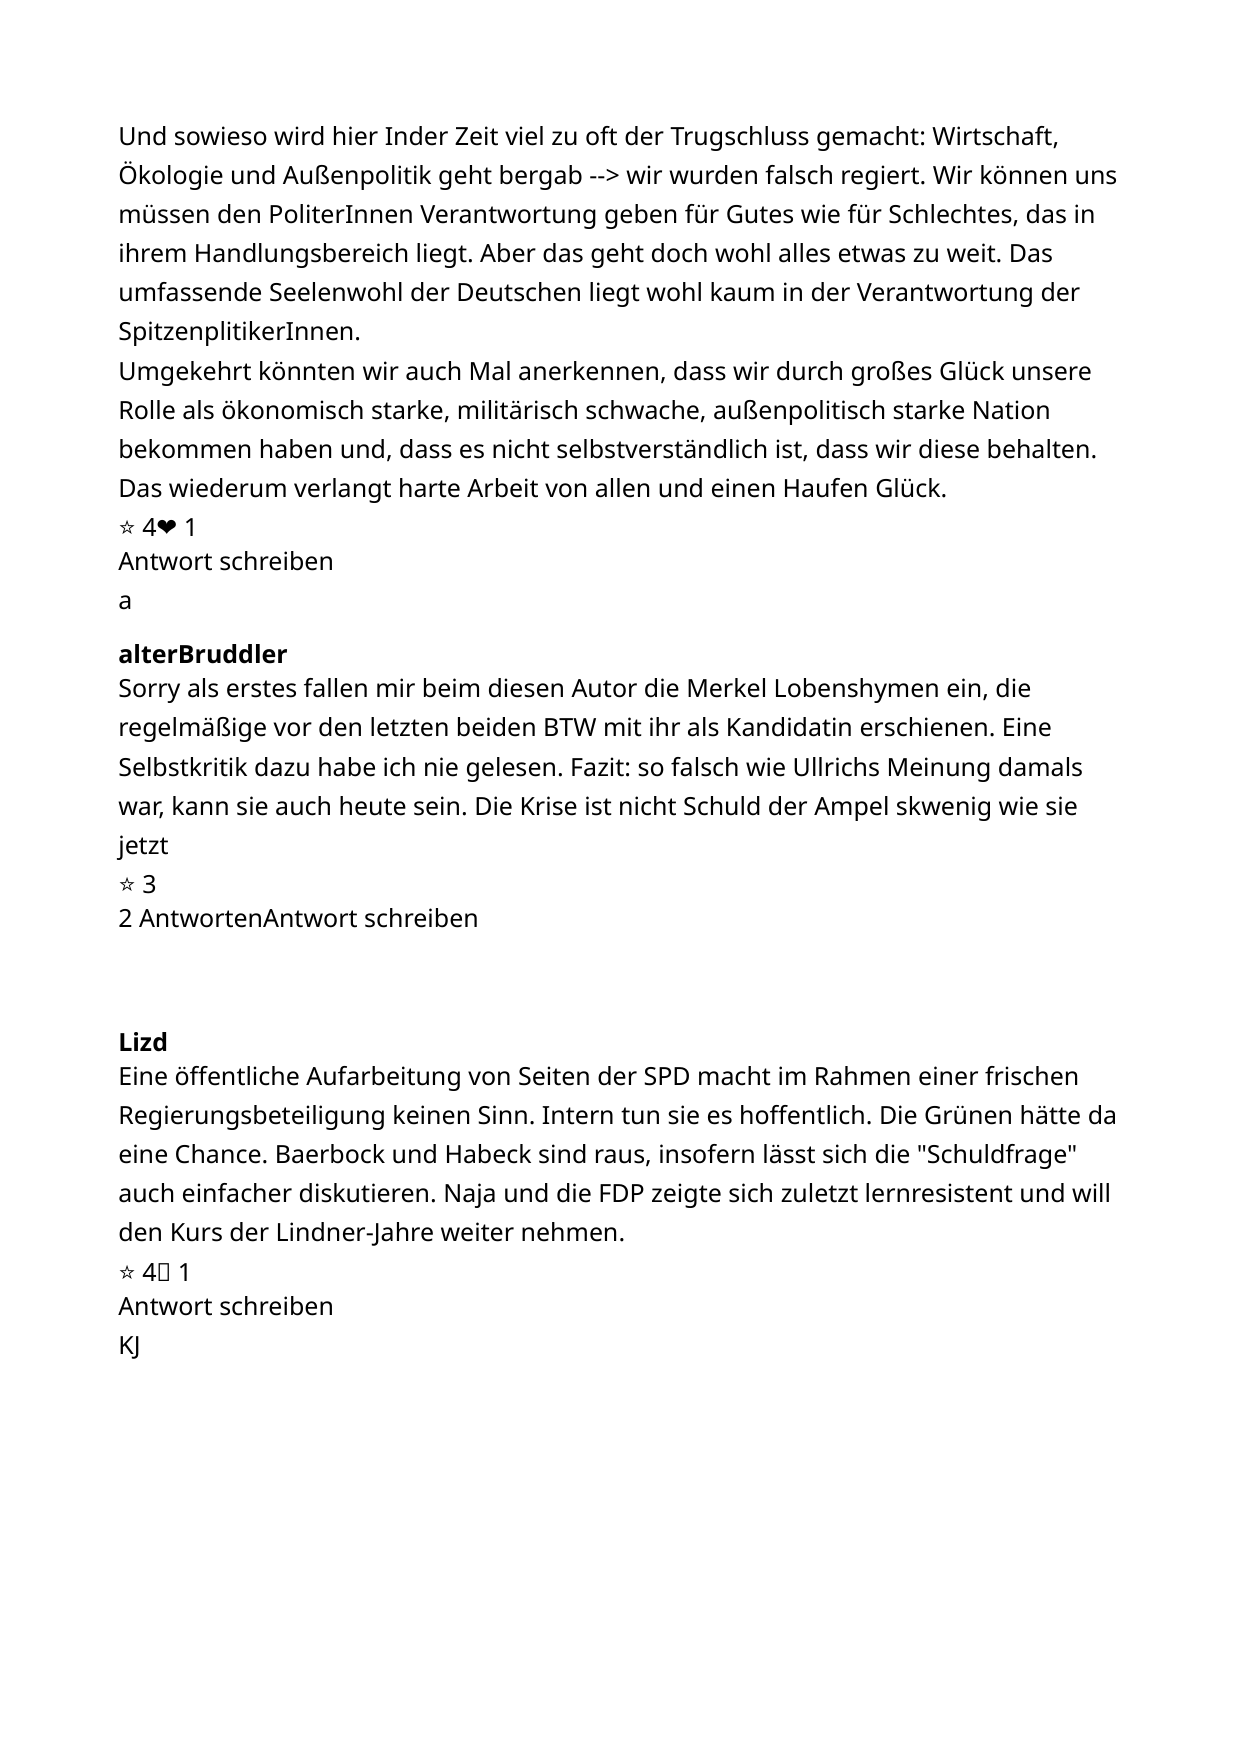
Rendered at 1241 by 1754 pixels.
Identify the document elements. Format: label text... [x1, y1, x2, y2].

text Antwort schreiben [118, 544, 1122, 578]
text 2 AntwortenAntwort schreiben [118, 901, 1122, 935]
text ⭐️ 4🙁 1 [118, 1254, 1122, 1288]
subtitle Lizd [118, 1024, 1122, 1058]
text Antwort schreiben [118, 1288, 1122, 1322]
text Eine öffentliche Aufarbeitung von Seiten der SPD macht im Rahmen einer frischen Regierungsbeteiligung keinen Sinn. Intern tun sie es hoffentlich. Die Grünen hätte da eine Chance. Baerbock und Habeck sind raus, insofern lässt sich die "Schuldfrage" auch einfacher diskutieren. Naja und die FDP zeigte sich zuletzt lernresistent und will den Kurs der Lindner-Jahre weiter nehmen. [118, 1058, 1122, 1249]
text a [118, 583, 1122, 617]
text Sorry als erstes fallen mir beim diesen Autor die Merkel Lobenshymen ein, die regelmäßige vor den letzten beiden BTW mit ihr als Kandidatin erschienen. Eine Selbstkritik dazu habe ich nie gelesen. Fazit: so falsch wie Ullrichs Meinung damals war, kann sie auch heute sein. Die Krise ist nicht Schuld der Ampel skwenig wie sie jetzt [118, 671, 1122, 862]
text Und sowieso wird hier Inder Zeit viel zu oft der Trugschluss gemacht: Wirtschaft, Ökologie und Außenpolitik geht bergab --> wir wurden falsch regiert. Wir können uns müssen den PoliterInnen Verantwortung geben für Gutes wie für Schlechtes, das in ihrem Handlungsbereich liegt. Aber das geht doch wohl alles etwas zu weit. Das umfassende Seelenwohl der Deutschen liegt wohl kaum in der Verantwortung der SpitzenplitikerInnen. [118, 118, 1122, 348]
subtitle alterBruddler [118, 637, 1122, 671]
text KJ [118, 1327, 1122, 1362]
text ⭐️ 4❤️ 1 [118, 510, 1122, 544]
text ⭐️ 3 [118, 867, 1122, 901]
text Umgekehrt könnten wir auch Mal anerkennen, dass wir durch großes Glück unsere Rolle als ökonomisch starke, militärisch schwache, außenpolitisch starke Nation bekommen haben und, dass es nicht selbstverständlich ist, dass wir diese behalten. Das wiederum verlangt harte Arbeit von allen und einen Haufen Glück. [118, 353, 1122, 505]
